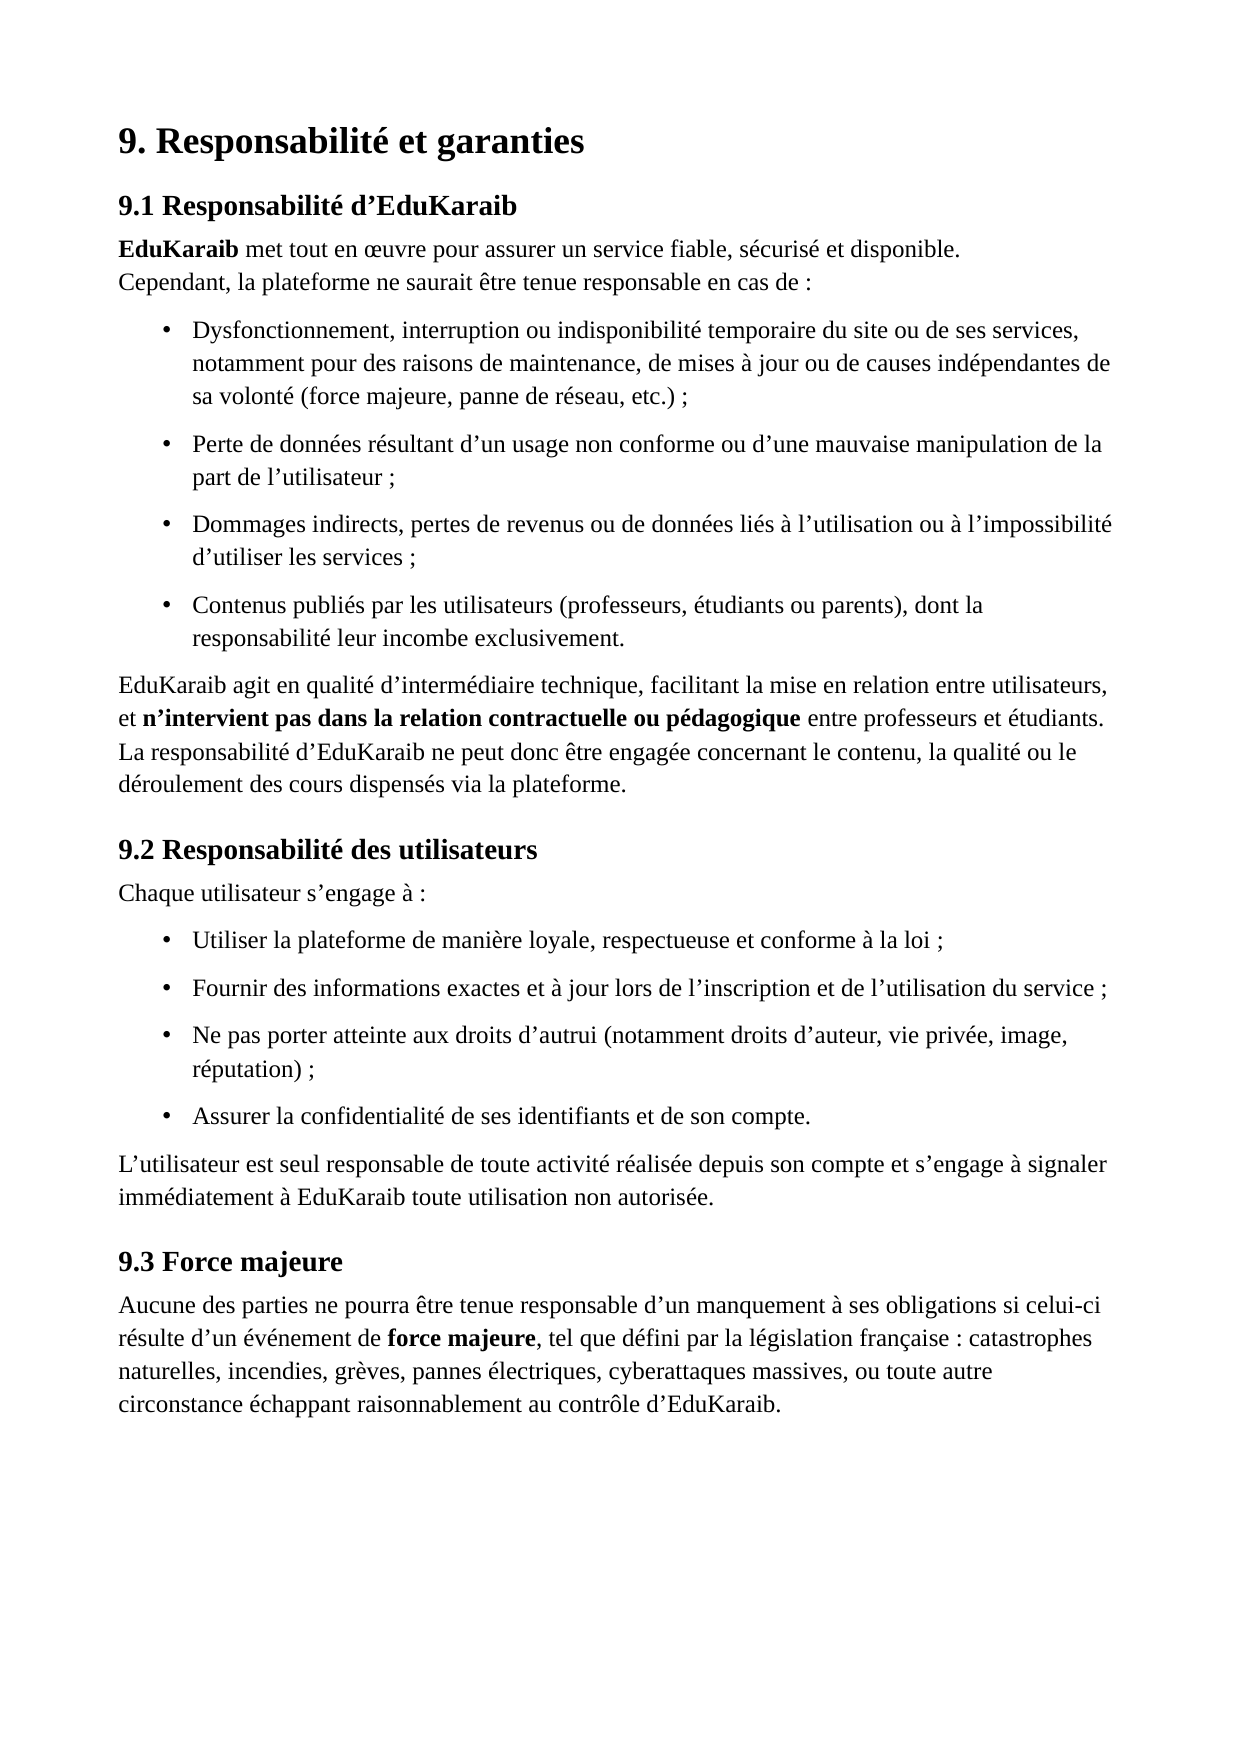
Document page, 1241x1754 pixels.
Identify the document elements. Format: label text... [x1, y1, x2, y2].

text EduKaraib agit en qualité d’intermédiaire technique, facilitant la mise en relation entre utilisateurs, et n’intervient pas dans la relation contractuelle ou pédagogique entre professeurs et étudiants. La responsabilité d’EduKaraib ne peut donc être engagée concernant le contenu, la qualité ou le déroulement des cours dispensés via la plateforme. [118, 671, 1122, 798]
list Dysfonctionnement, interruption ou indisponibilité temporaire du site ou de ses services, notamment pour des raisons de maintenance, de mises à jour ou de causes indépendantes de sa volonté (force majeure, panne de réseau, etc.) ; [162, 315, 1122, 410]
text Chaque utilisateur s’engage à : [118, 878, 1122, 907]
subtitle 9.2 Responsabilité des utilisateurs [118, 832, 1122, 865]
list Fournir des informations exactes et à jour lors de l’inscription et de l’utilisation du service ; [162, 973, 1122, 1002]
subtitle 9.3 Force majeure [118, 1244, 1122, 1278]
text Aucune des parties ne pourra être tenue responsable d’un manquement à ses obligations si celui-ci résulte d’un événement de force majeure, tel que défini par la législation française : catastrophes naturelles, incendies, grèves, pannes électriques, cyberattaques massives, ou toute autre circonstance échappant raisonnablement au contrôle d’EduKaraib. [118, 1290, 1122, 1418]
list Contenus publiés par les utilisateurs (professeurs, étudiants ou parents), dont la responsabilité leur incombe exclusivement. [162, 590, 1122, 652]
list Dommages indirects, pertes de revenus ou de données liés à l’utilisation ou à l’impossibilité d’utiliser les services ; [162, 509, 1122, 571]
text EduKaraib met tout en œuvre pour assurer un service fiable, sécurisé et disponible. Cependant, la plateforme ne saurait être tenue responsable en cas de : [118, 234, 1122, 296]
list Perte de données résultant d’un usage non conforme ou d’une mauvaise manipulation de la part de l’utilisateur ; [162, 429, 1122, 490]
list Assurer la confidentialité de ses identifiants et de son compte. [162, 1101, 1122, 1130]
text L’utilisateur est seul responsable de toute activité réalisée depuis son compte et s’engage à signaler immédiatement à EduKaraib toute utilisation non autorisée. [118, 1149, 1122, 1211]
subtitle 9.1 Responsabilité d’EduKaraib [118, 188, 1122, 222]
subtitle 9. Responsabilité et garanties [118, 118, 1122, 161]
list Ne pas porter atteinte aux droits d’autrui (notamment droits d’auteur, vie privée, image, réputation) ; [162, 1021, 1122, 1082]
list Utiliser la plateforme de manière loyale, respectueuse et conforme à la loi ; [162, 925, 1122, 954]
